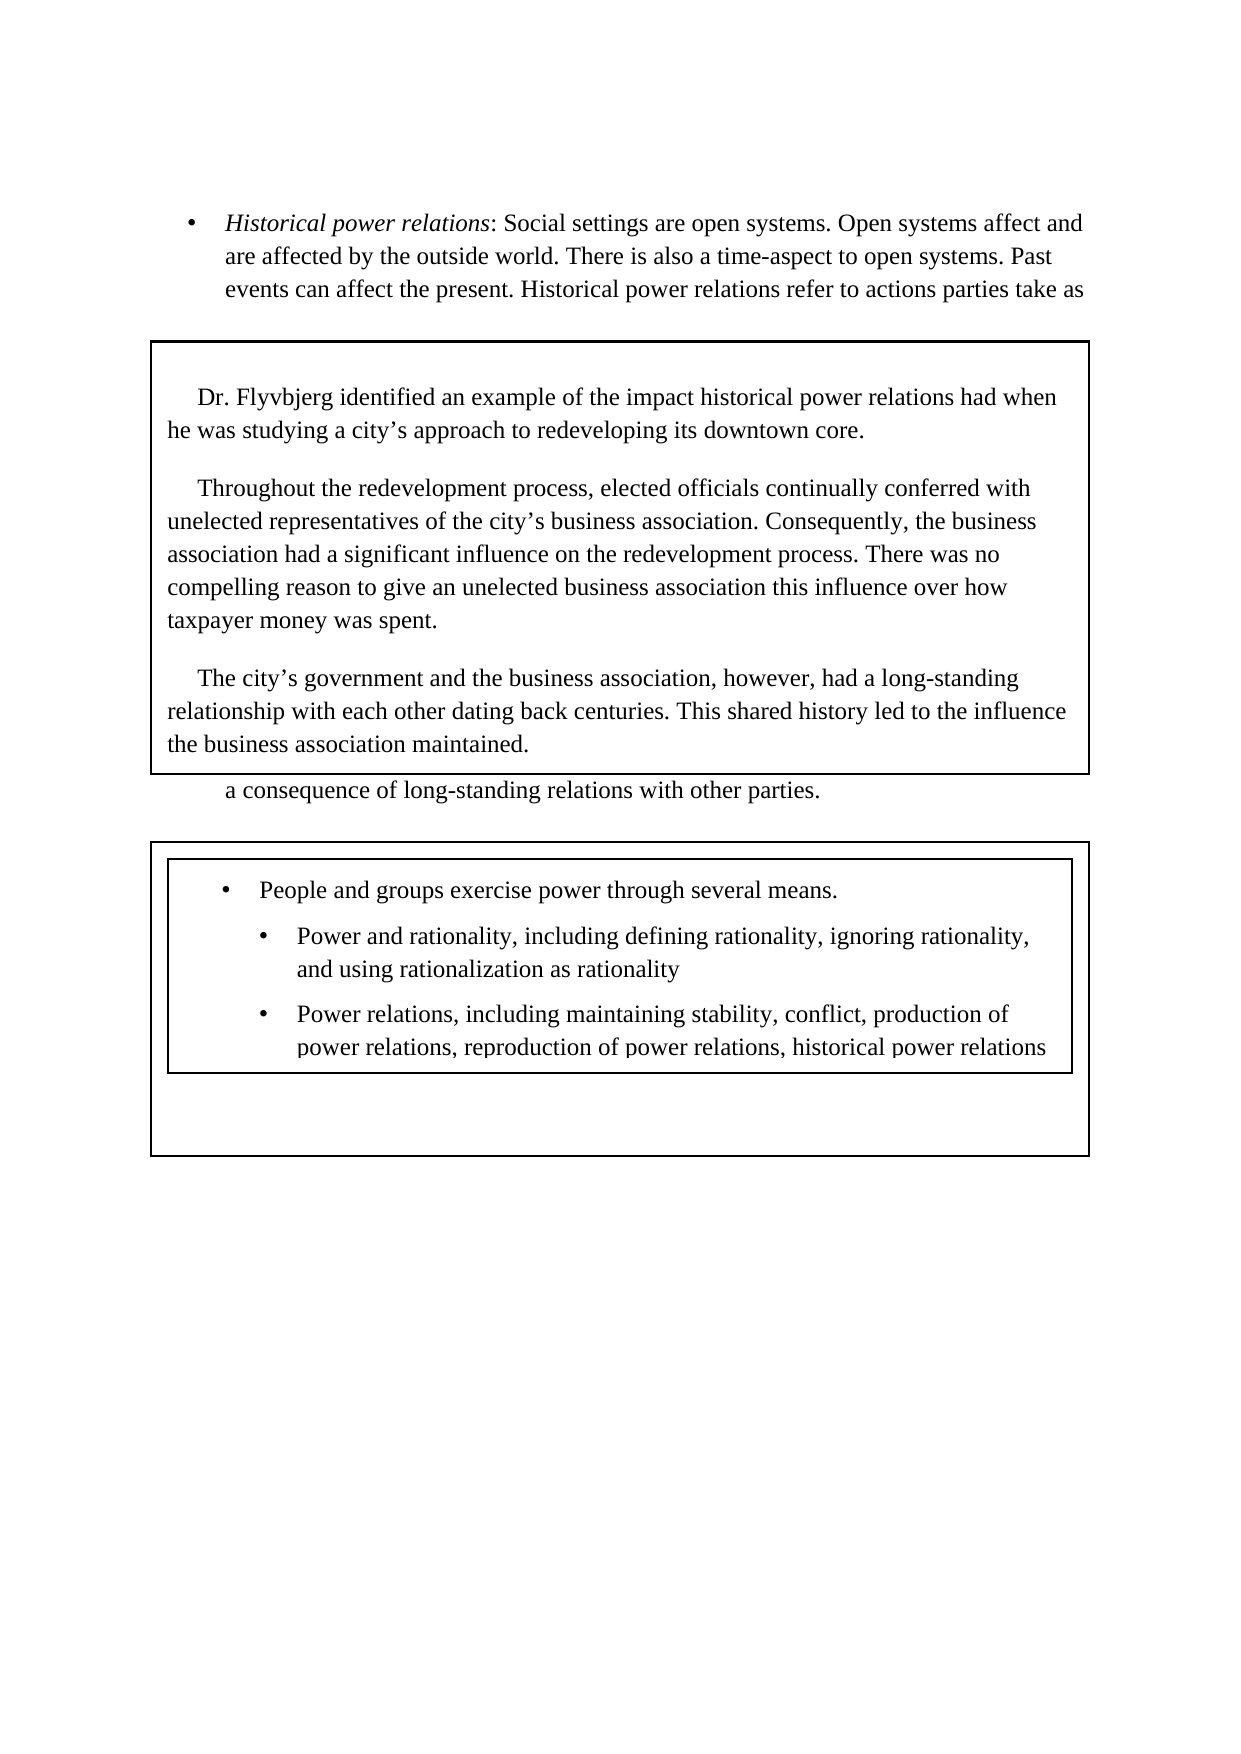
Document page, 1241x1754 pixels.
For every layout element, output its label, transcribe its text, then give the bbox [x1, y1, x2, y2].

list Historical power relations: Social settings are open systems. Open systems affect and are affected by the outside world. There is also a time-aspect to open systems. Past events can affect the present. Historical power relations refer to actions parties take as [187, 208, 1090, 340]
list Power relations, including maintaining stability, conflict, production of power relations, reproduction of power relations, historical power relations [259, 999, 1056, 1057]
text Dr. Flyvbjerg identified an example of the impact historical power relations had when he was studying a city’s approach to redeveloping its downtown core. [167, 382, 1073, 444]
list a consequence of long-standing relations with other parties. [187, 775, 1090, 804]
text Throughout the redevelopment process, elected officials continually conferred with unelected representatives of the city’s business association. Consequently, the business association had a significant influence on the redevelopment process. There was no compelling reason to give an unelected business association this influence over how taxpayer money was spent. [167, 473, 1073, 634]
list People and groups exercise power through several means. [222, 875, 1056, 904]
list Power and rationality, including defining rationality, ignoring rationality, and using rationalization as rationality [259, 921, 1056, 983]
text The city’s government and the business association, however, had a long-standing relationship with each other dating back centuries. This shared history led to the influence the business association maintained. [167, 663, 1073, 758]
